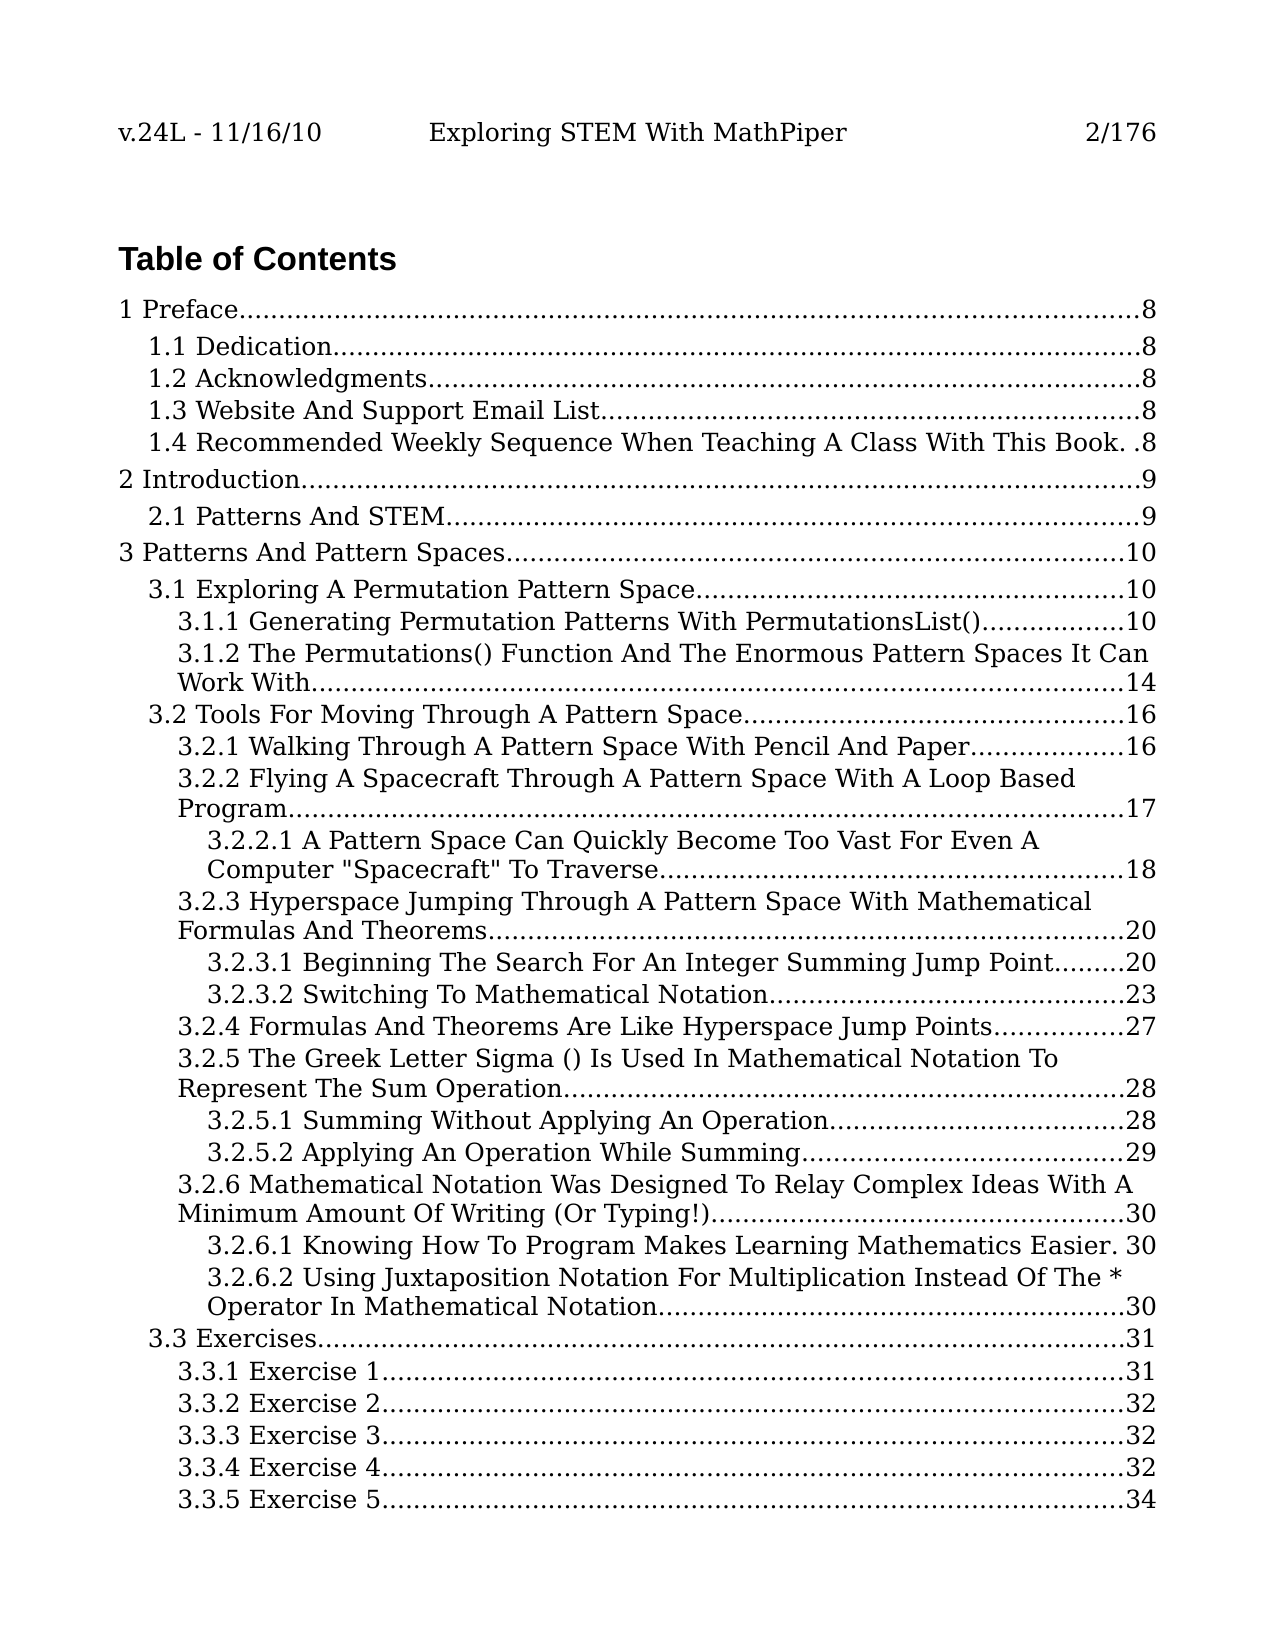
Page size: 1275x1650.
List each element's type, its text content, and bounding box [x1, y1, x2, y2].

text 1.4 Recommended Weekly Sequence When Teaching A Class With This Book 8 [148, 428, 1157, 457]
text 3.2.6.2 Using Juxtaposition Notation For Multiplication Instead Of The * Operator In Mathematical Notation 30 [207, 1263, 1157, 1322]
text 2.1 Patterns And STEM 9 [148, 502, 1157, 531]
subtitle Table of Contents [118, 239, 1157, 277]
text 3.3 Exercises 31 [148, 1324, 1157, 1354]
text 3.2.5.1 Summing Without Applying An Operation 28 [207, 1106, 1157, 1135]
text 3.2.1 Walking Through A Pattern Space With Pencil And Paper 16 [177, 732, 1157, 762]
text 1.3 Website And Support Email List 8 [148, 396, 1157, 425]
text 3.1.2 The Permutations() Function And The Enormous Pattern Spaces It Can Work With 14 [177, 639, 1157, 697]
text 3.1.1 Generating Permutation Patterns With PermutationsList() 10 [177, 607, 1157, 636]
text 3.2.6 Mathematical Notation Was Designed To Relay Complex Ideas With A Minimum Amount Of Writing (Or Typing!) 30 [177, 1170, 1157, 1228]
text 1 Preface 8 [118, 295, 1157, 324]
text 3.3.3 Exercise 3 32 [177, 1421, 1157, 1450]
text 3.2.3.2 Switching To Mathematical Notation 23 [207, 980, 1157, 1009]
text 3.2.5 The Greek Letter Sigma () Is Used In Mathematical Notation To Represent The Sum Operation 28 [177, 1044, 1157, 1103]
text 3.2.3.1 Beginning The Search For An Integer Summing Jump Point 20 [207, 948, 1157, 977]
text 3.2.2 Flying A Spacecraft Through A Pattern Space With A Loop Based Program 17 [177, 764, 1157, 823]
text 3.2 Tools For Moving Through A Pattern Space 16 [148, 700, 1157, 729]
text 1.2 Acknowledgments 8 [148, 364, 1157, 393]
text 3.3.4 Exercise 4 32 [177, 1453, 1157, 1482]
text 3.1 Exploring A Permutation Pattern Space 10 [148, 575, 1157, 604]
text 3.2.6.1 Knowing How To Program Makes Learning Mathematics Easier 30 [207, 1231, 1157, 1260]
text 3.2.4 Formulas And Theorems Are Like Hyperspace Jump Points 27 [177, 1012, 1157, 1042]
text 2 Introduction 9 [118, 465, 1157, 494]
text 3.3.2 Exercise 2 32 [177, 1389, 1157, 1418]
text 1.1 Dedication 8 [148, 332, 1157, 361]
text 3.2.2.1 A Pattern Space Can Quickly Become Too Vast For Even A Computer "Spacecraft" To Traverse 18 [207, 826, 1157, 884]
text 3.3.5 Exercise 5 34 [177, 1485, 1157, 1514]
text 3.2.5.2 Applying An Operation While Summing 29 [207, 1138, 1157, 1167]
text 3.3.1 Exercise 1 31 [177, 1357, 1157, 1386]
text 3.2.3 Hyperspace Jumping Through A Pattern Space With Mathematical Formulas And Theorems 20 [177, 887, 1157, 945]
text 3 Patterns And Pattern Spaces 10 [118, 538, 1157, 567]
